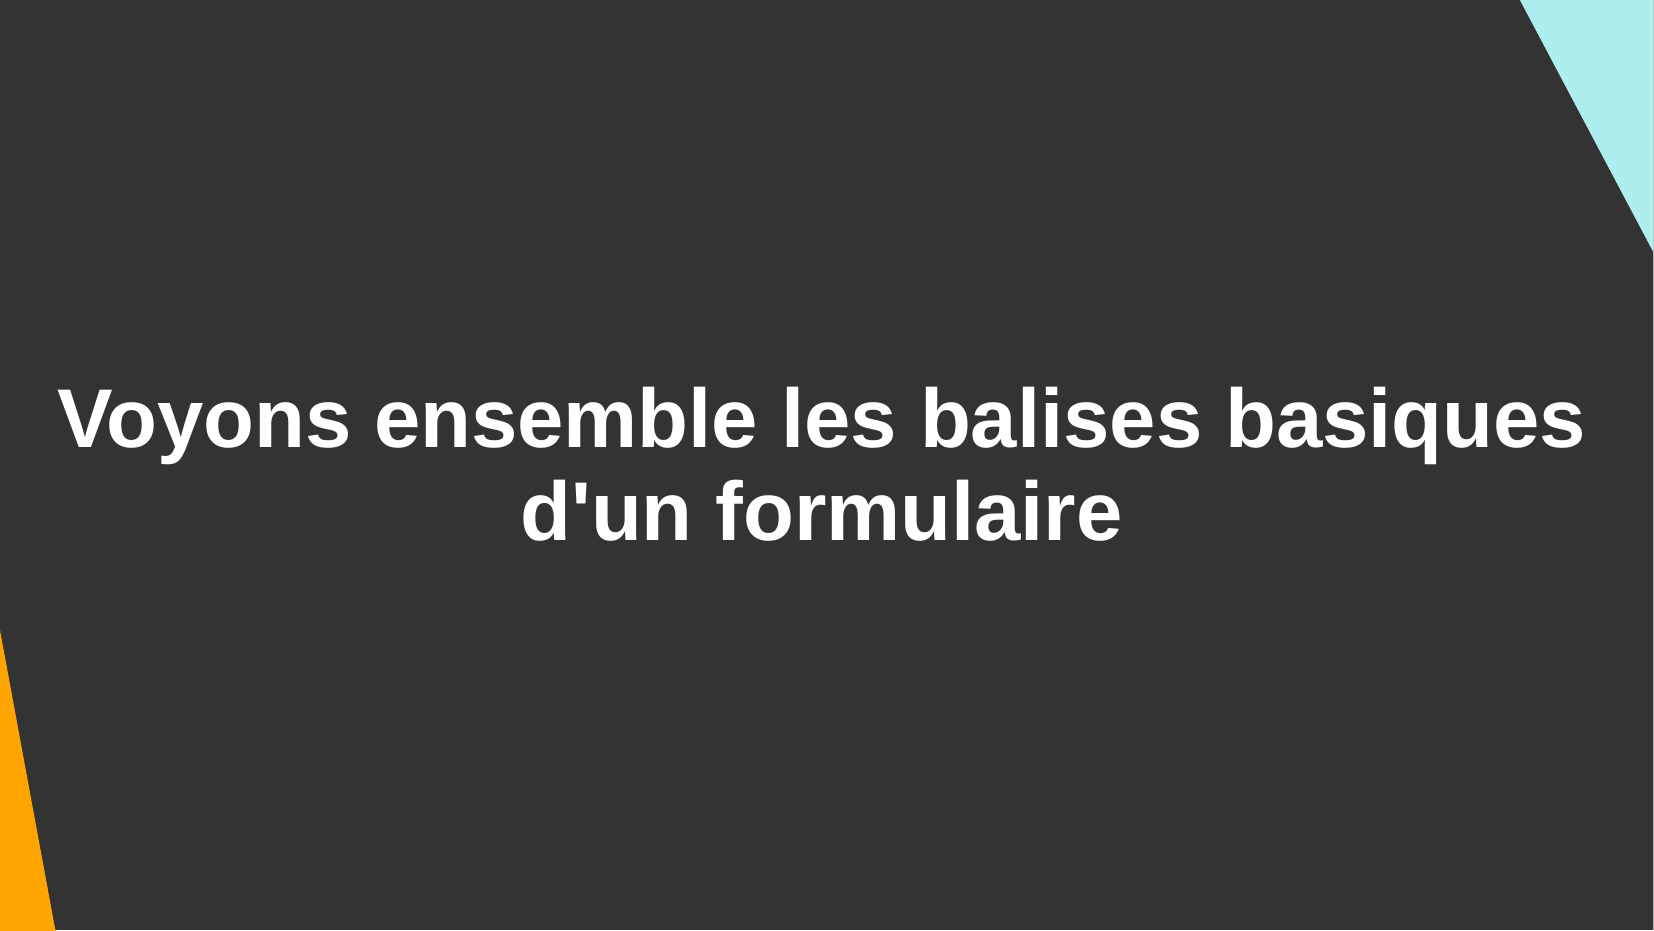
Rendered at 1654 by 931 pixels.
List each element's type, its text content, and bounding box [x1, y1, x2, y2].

title Voyons ensemble les balises basiques d'un formulaire [22, 372, 1622, 559]
text_box [1519, 0, 1654, 254]
text_box [0, 630, 56, 931]
